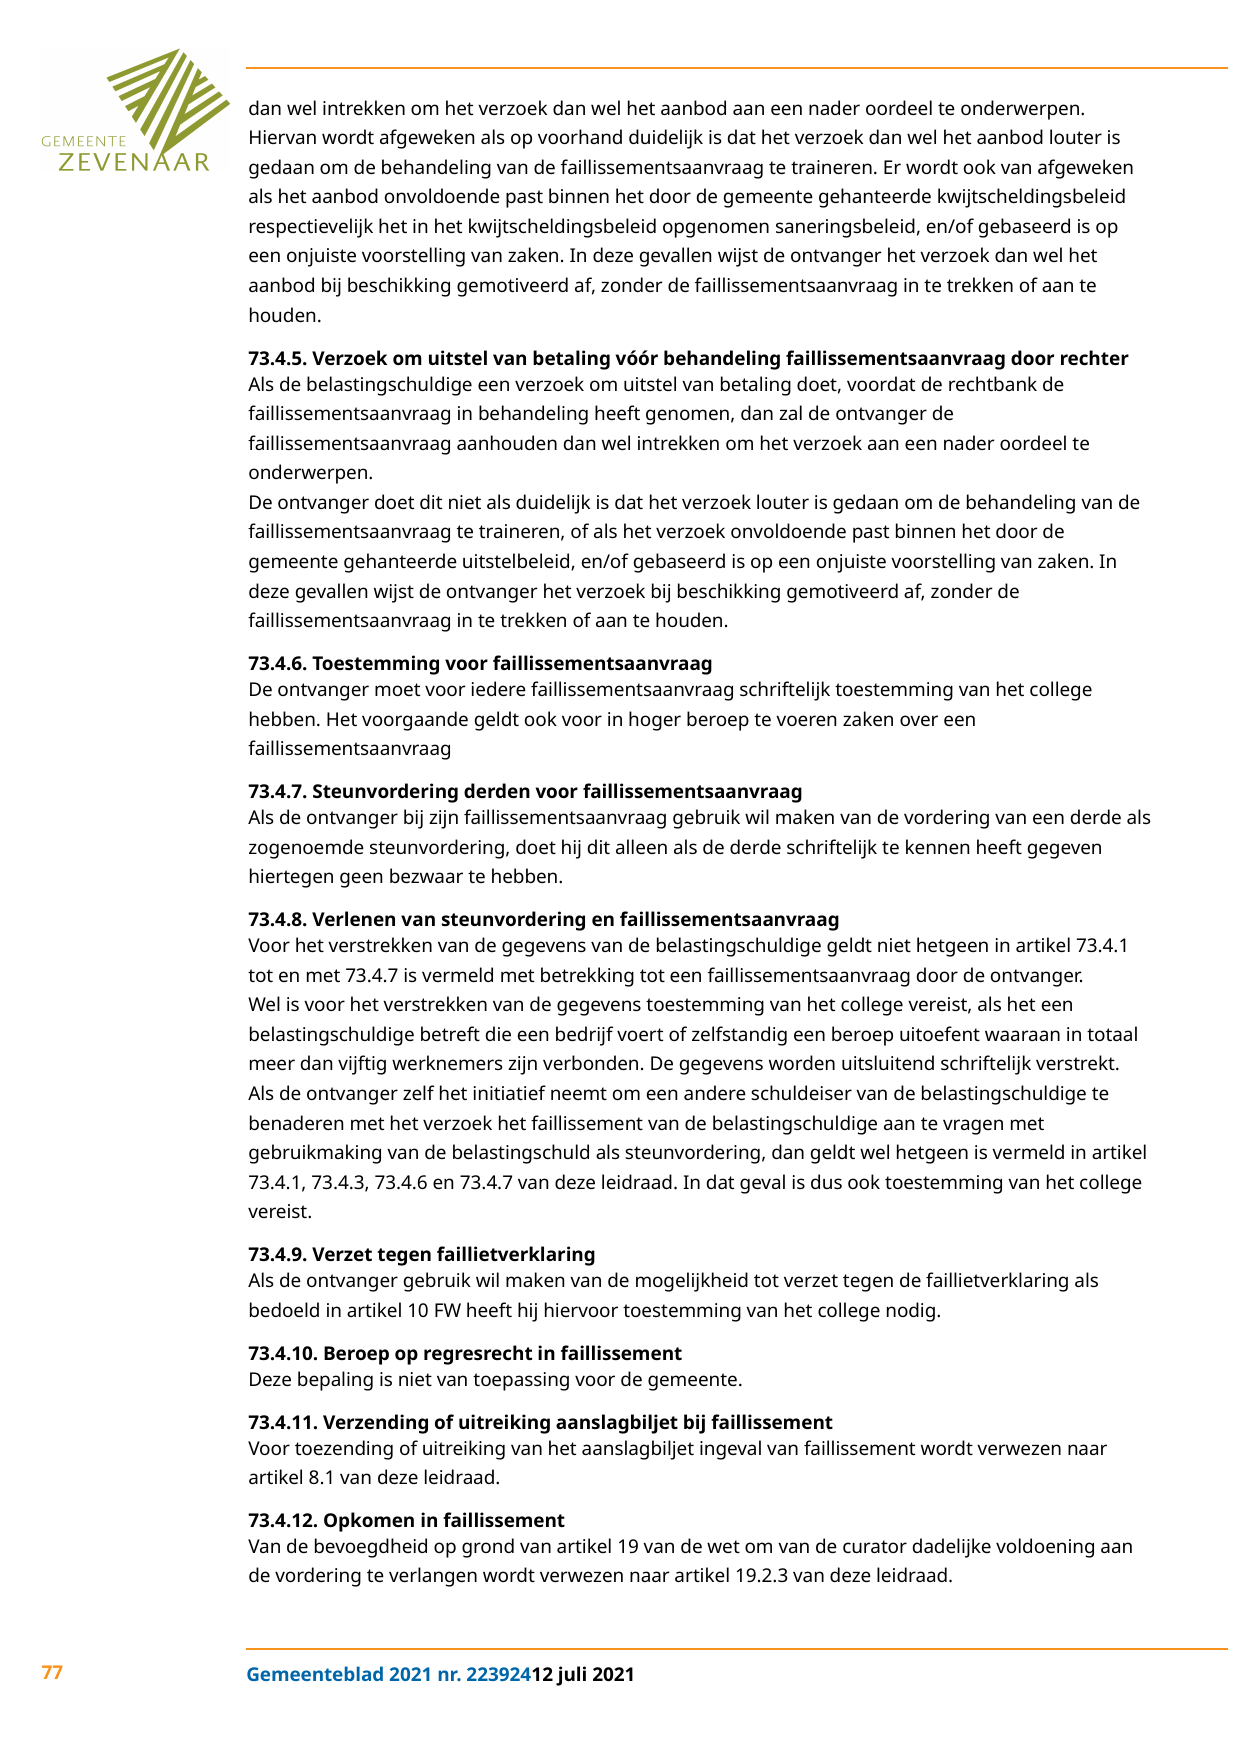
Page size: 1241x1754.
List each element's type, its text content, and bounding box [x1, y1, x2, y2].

text 73.4.11. Verzending of uitreiking aanslagbiljet bij faillissement [248, 1409, 1152, 1435]
text 73.4.6. Toestemming voor faillissementsaanvraag [248, 651, 1152, 676]
text 73.4.10. Beroep op regresrecht in faillissement [248, 1340, 1152, 1366]
text De ontvanger moet voor iedere faillissementsaanvraag schriftelijk toestemming van het college hebben. Het voorgaande geldt ook voor in hoger beroep te voeren zaken over een faillissementsaanvraag [248, 676, 1152, 761]
text Als de ontvanger bij zijn faillissementsaanvraag gebruik wil maken van de vordering van een derde als zogenoemde steunvordering, doet hij dit alleen als de derde schriftelijk te kennen heeft gegeven hiertegen geen bezwaar te hebben. [248, 804, 1152, 889]
text 73.4.9. Verzet tegen faillietverklaring [248, 1242, 1152, 1267]
text Voor het verstrekken van de gegevens van de belastingschuldige geldt niet hetgeen in artikel 73.4.1 tot en met 73.4.7 is vermeld met betrekking tot een faillissementsaanvraag door de ontvanger. [248, 932, 1152, 988]
text Voor toezending of uitreiking van het aanslagbiljet ingeval van faillissement wordt verwezen naar artikel 8.1 van deze leidraad. [248, 1435, 1152, 1490]
text 73.4.12. Opkomen in faillissement [248, 1507, 1152, 1533]
text Als de ontvanger gebruik wil maken van de mogelijkheid tot verzet tegen de faillietverklaring als bedoeld in artikel 10 FW heeft hij hiervoor toestemming van het college nodig. [248, 1267, 1152, 1323]
text 73.4.7. Steunvordering derden voor faillissementsaanvraag [248, 778, 1152, 804]
text De ontvanger doet dit niet als duidelijk is dat het verzoek louter is gedaan om de behandeling van de faillissementsaanvraag te traineren, of als het verzoek onvoldoende past binnen het door de gemeente gehanteerde uitstelbeleid, en/of gebaseerd is op een onjuiste voorstelling van zaken. In deze gevallen wijst de ontvanger het verzoek bij beschikking gemotiveerd af, zonder de faillissementsaanvraag in te trekken of aan te houden. [248, 489, 1152, 633]
text Deze bepaling is niet van toepassing voor de gemeente. [248, 1366, 1152, 1392]
text Als de ontvanger zelf het initiatief neemt om een andere schuldeiser van de belastingschuldige te benaderen met het verzoek het faillissement van de belastingschuldige aan te vragen met gebruikmaking van de belastingschuld als steunvordering, dan geldt wel hetgeen is vermeld in artikel 73.4.1, 73.4.3, 73.4.6 en 73.4.7 van deze leidraad. In dat geval is dus ook toestemming van het college vereist. [248, 1080, 1152, 1224]
picture [41, 47, 231, 172]
text 73.4.8. Verlenen van steunvordering en faillissementsaanvraag [248, 907, 1152, 932]
text Hiervan wordt afgeweken als op voorhand duidelijk is dat het verzoek dan wel het aanbod louter is gedaan om de behandeling van de faillissementsaanvraag te traineren. Er wordt ook van afgeweken als het aanbod onvoldoende past binnen het door de gemeente gehanteerde kwijtscheldingsbeleid respectievelijk het in het kwijtscheldingsbeleid opgenomen saneringsbeleid, en/of gebaseerd is op een onjuiste voorstelling van zaken. In deze gevallen wijst de ontvanger het verzoek dan wel het aanbod bij beschikking gemotiveerd af, zonder de faillissementsaanvraag in te trekken of aan te houden. [248, 124, 1152, 328]
text dan wel intrekken om het verzoek dan wel het aanbod aan een nader oordeel te onderwerpen. [248, 95, 1152, 121]
text Als de belastingschuldige een verzoek om uitstel van betaling doet, voordat de rechtbank de faillissementsaanvraag in behandeling heeft genomen, dan zal de ontvanger de faillissementsaanvraag aanhouden dan wel intrekken om het verzoek aan een nader oordeel te onderwerpen. [248, 371, 1152, 485]
text Van de bevoegdheid op grond van artikel 19 van de wet om van de curator dadelijke voldoening aan de vordering te verlangen wordt verwezen naar artikel 19.2.3 van deze leidraad. [248, 1533, 1152, 1588]
text Wel is voor het verstrekken van de gegevens toestemming van het college vereist, als het een belastingschuldige betreft die een bedrijf voert of zelfstandig een beroep uitoefent waaraan in totaal meer dan vijftig werknemers zijn verbonden. De gegevens worden uitsluitend schriftelijk verstrekt. [248, 991, 1152, 1076]
text 73.4.5. Verzoek om uitstel van betaling vóór behandeling faillissementsaanvraag door rechter [248, 345, 1152, 371]
